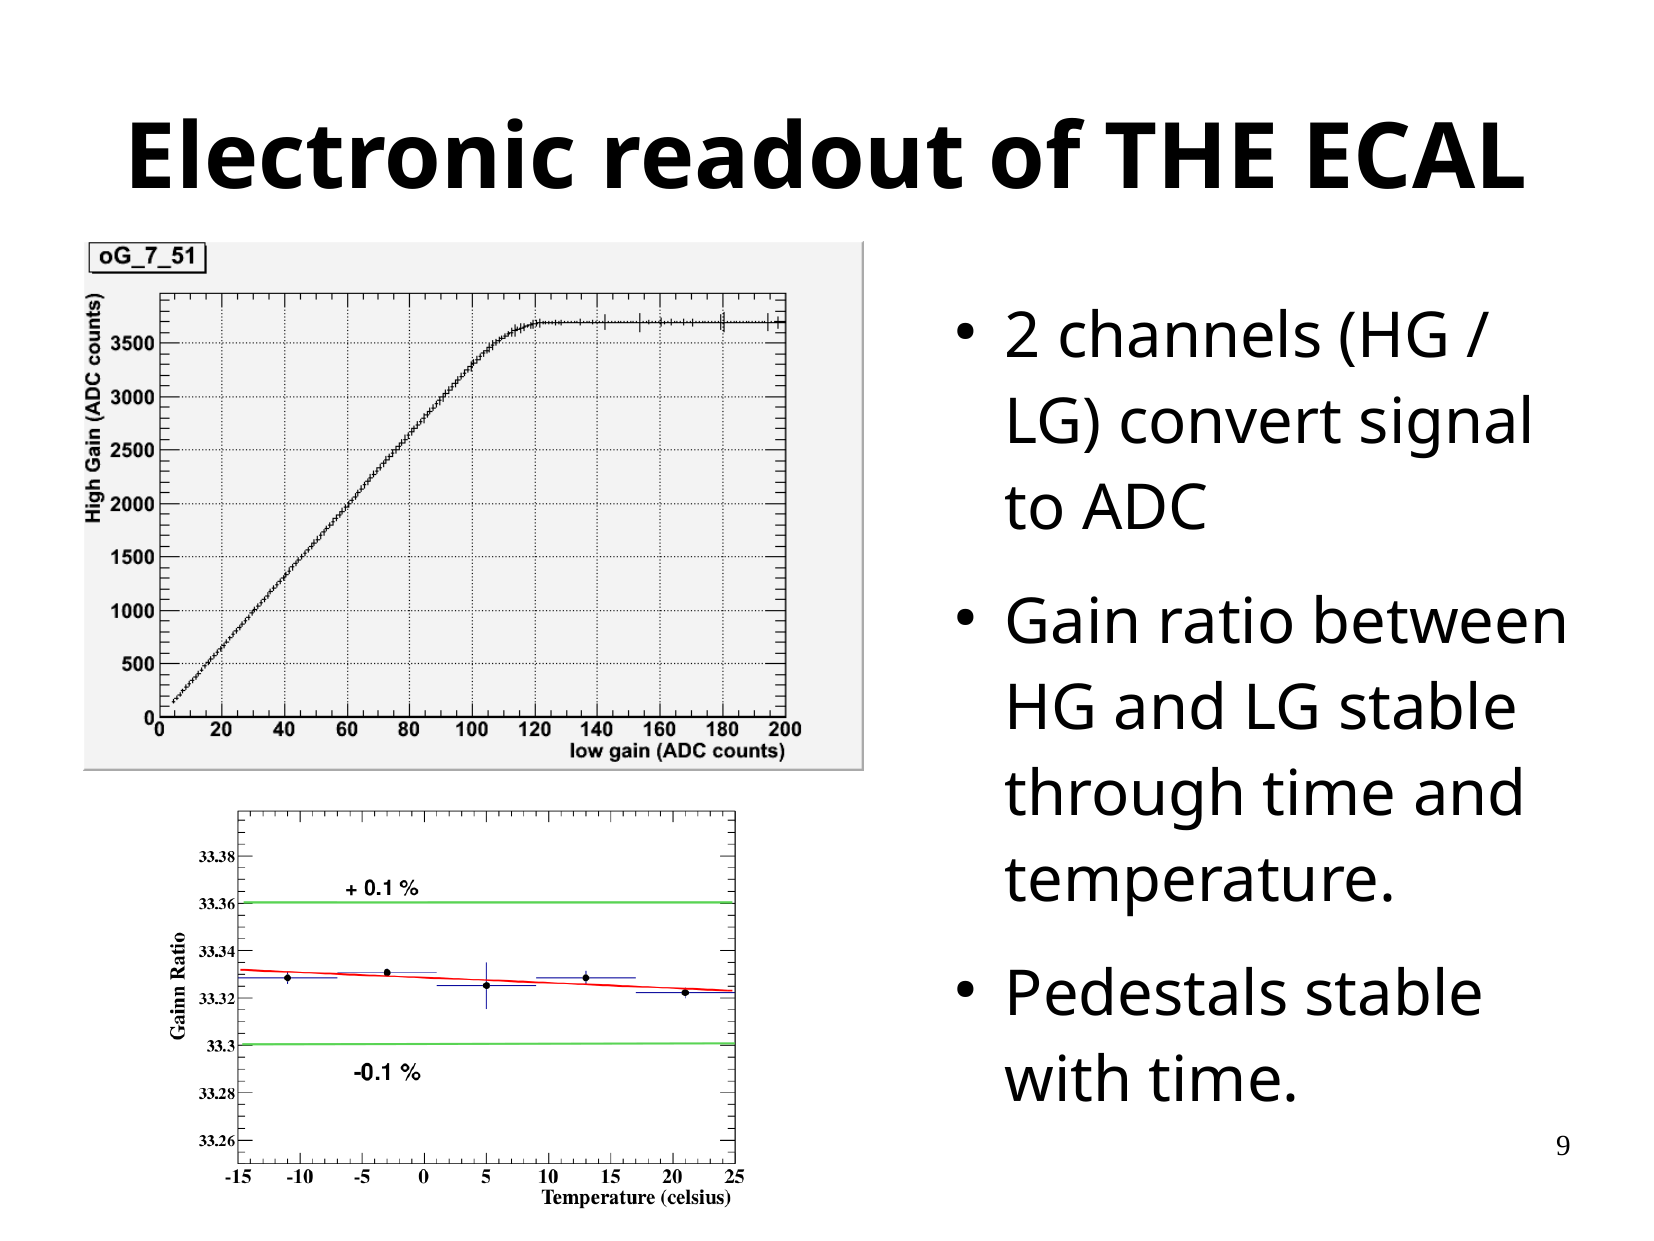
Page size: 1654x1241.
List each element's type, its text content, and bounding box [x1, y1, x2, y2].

title Electronic readout of THE ECAL [82, 49, 1571, 257]
list 2 channels (HG / LG) convert signal to ADC Gain ratio between HG and LG stable through time and temperature. Pedestals stable with time. [937, 290, 1571, 1160]
picture [82, 240, 864, 1221]
